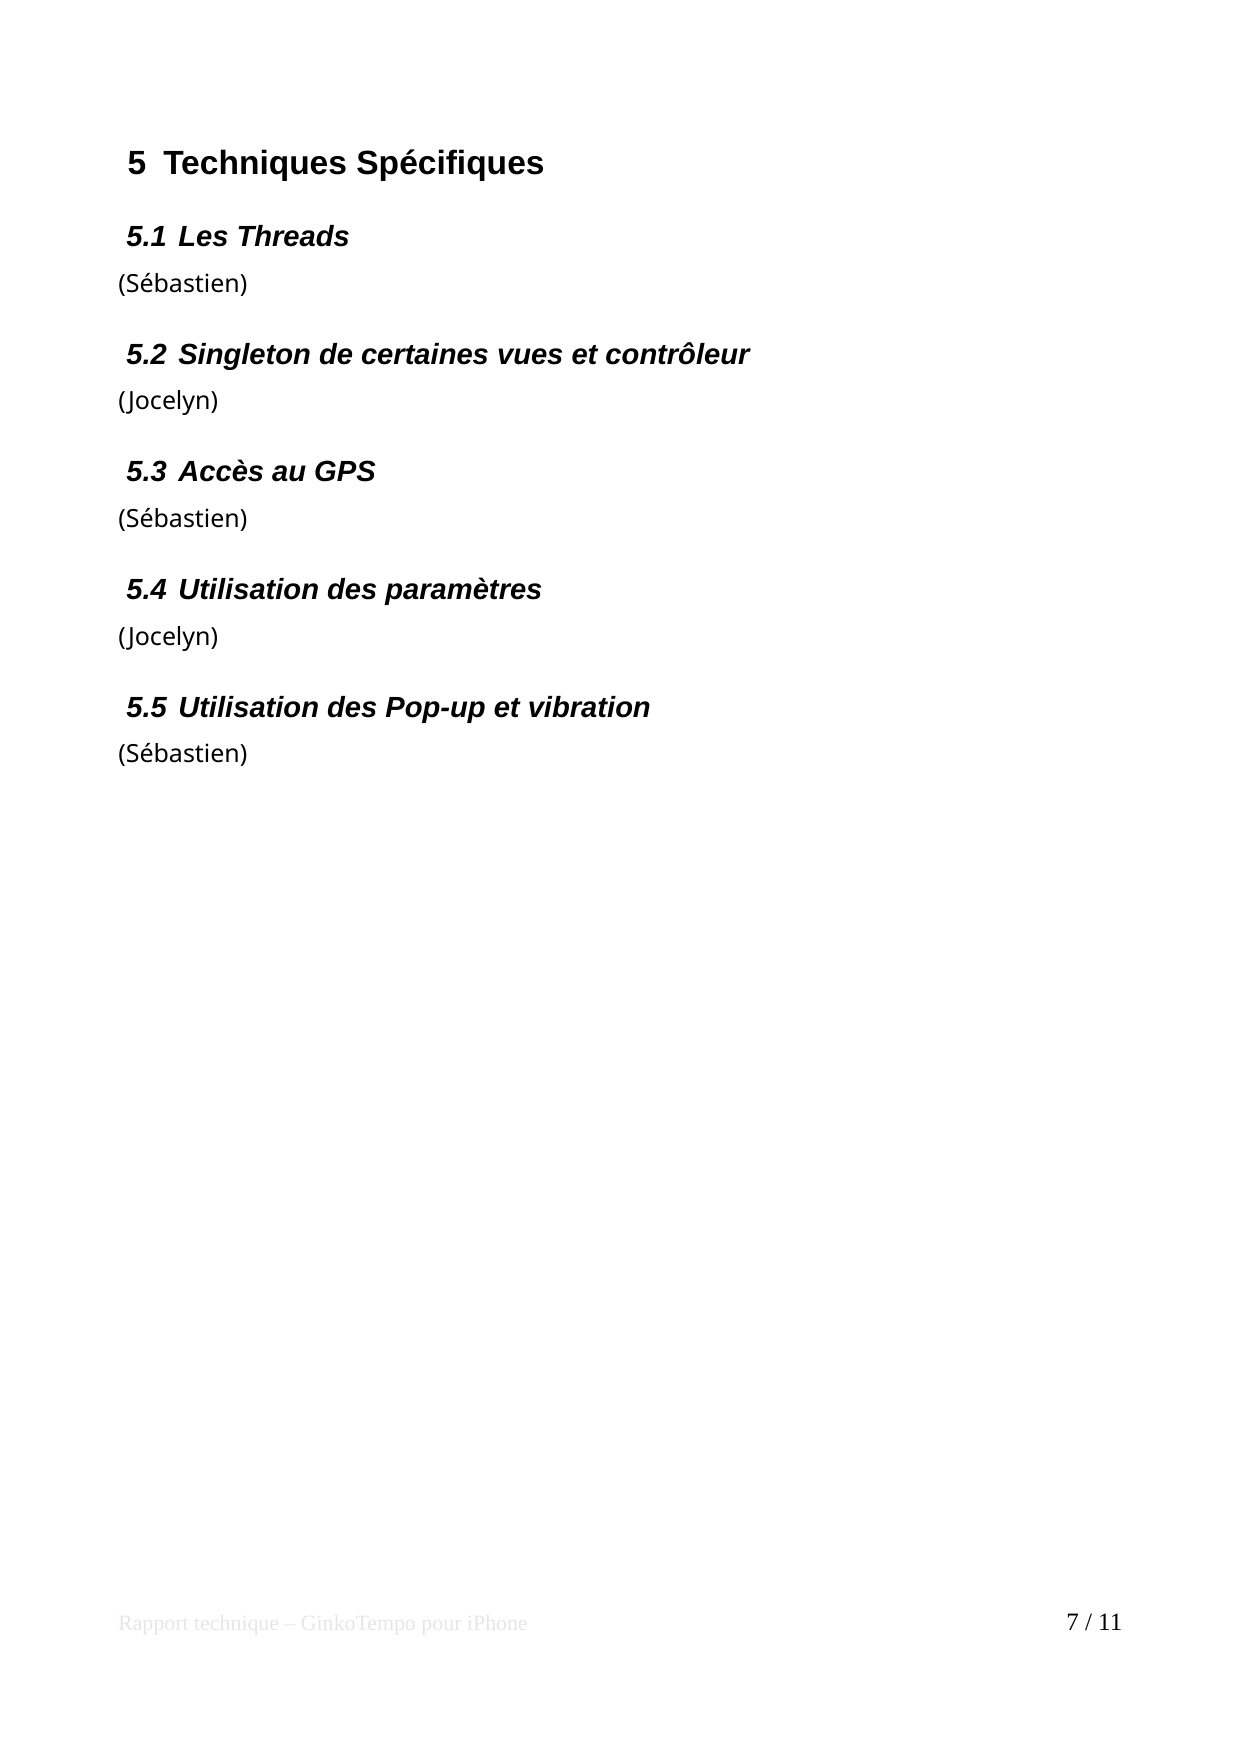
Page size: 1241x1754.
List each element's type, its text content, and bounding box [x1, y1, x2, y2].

text (Jocelyn) [118, 618, 1122, 652]
subtitle Accès au GPS [118, 454, 1122, 488]
subtitle Utilisation des paramètres [118, 572, 1122, 606]
subtitle Techniques Spécifiques [118, 143, 1122, 182]
text (Sébastien) [118, 265, 1122, 299]
text (Sébastien) [118, 501, 1122, 534]
subtitle Utilisation des Pop-up et vibration [118, 690, 1122, 723]
text (Jocelyn) [118, 383, 1122, 417]
subtitle Les Threads [118, 219, 1122, 253]
text (Sébastien) [118, 736, 1122, 770]
subtitle Singleton de certaines vues et contrôleur [118, 337, 1122, 370]
